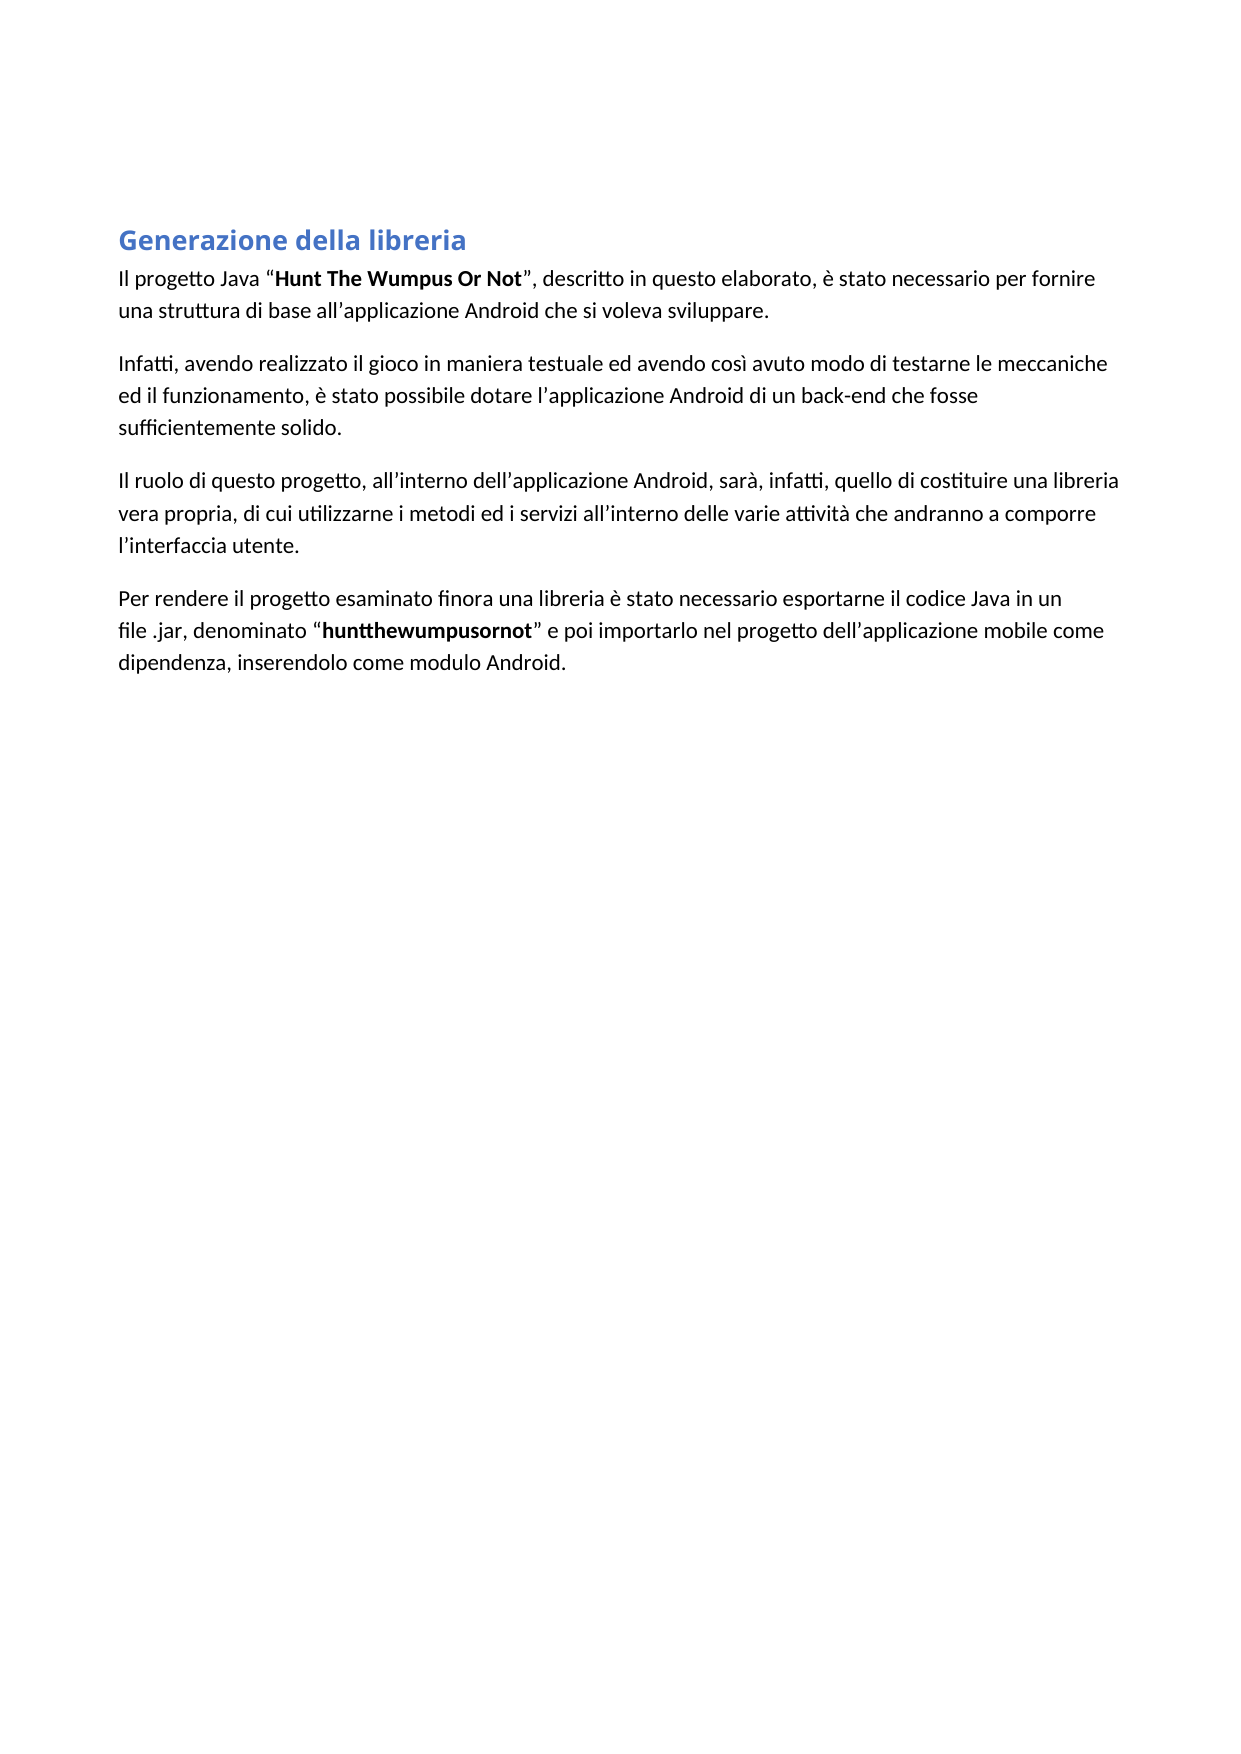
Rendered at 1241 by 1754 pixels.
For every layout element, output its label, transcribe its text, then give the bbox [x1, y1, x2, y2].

text Infatti, avendo realizzato il gioco in maniera testuale ed avendo così avuto modo di testarne le meccaniche ed il funzionamento, è stato possibile dotare l’applicazione Android di un back-end che fosse sufficientemente solido. [118, 349, 1122, 441]
text Per rendere il progetto esaminato finora una libreria è stato necessario esportarne il codice Java in un file .jar, denominato “huntthewumpusornot” e poi importarlo nel progetto dell’applicazione mobile come dipendenza, inserendolo come modulo Android. [118, 584, 1122, 676]
subtitle Generazione della libreria [118, 221, 1122, 258]
text Il ruolo di questo progetto, all’interno dell’applicazione Android, sarà, infatti, quello di costituire una libreria vera propria, di cui utilizzarne i metodi ed i servizi all’interno delle varie attività che andranno a comporre l’interfaccia utente. [118, 466, 1122, 559]
text Il progetto Java “Hunt The Wumpus Or Not”, descritto in questo elaborato, è stato necessario per fornire una struttura di base all’applicazione Android che si voleva sviluppare. [118, 264, 1122, 324]
